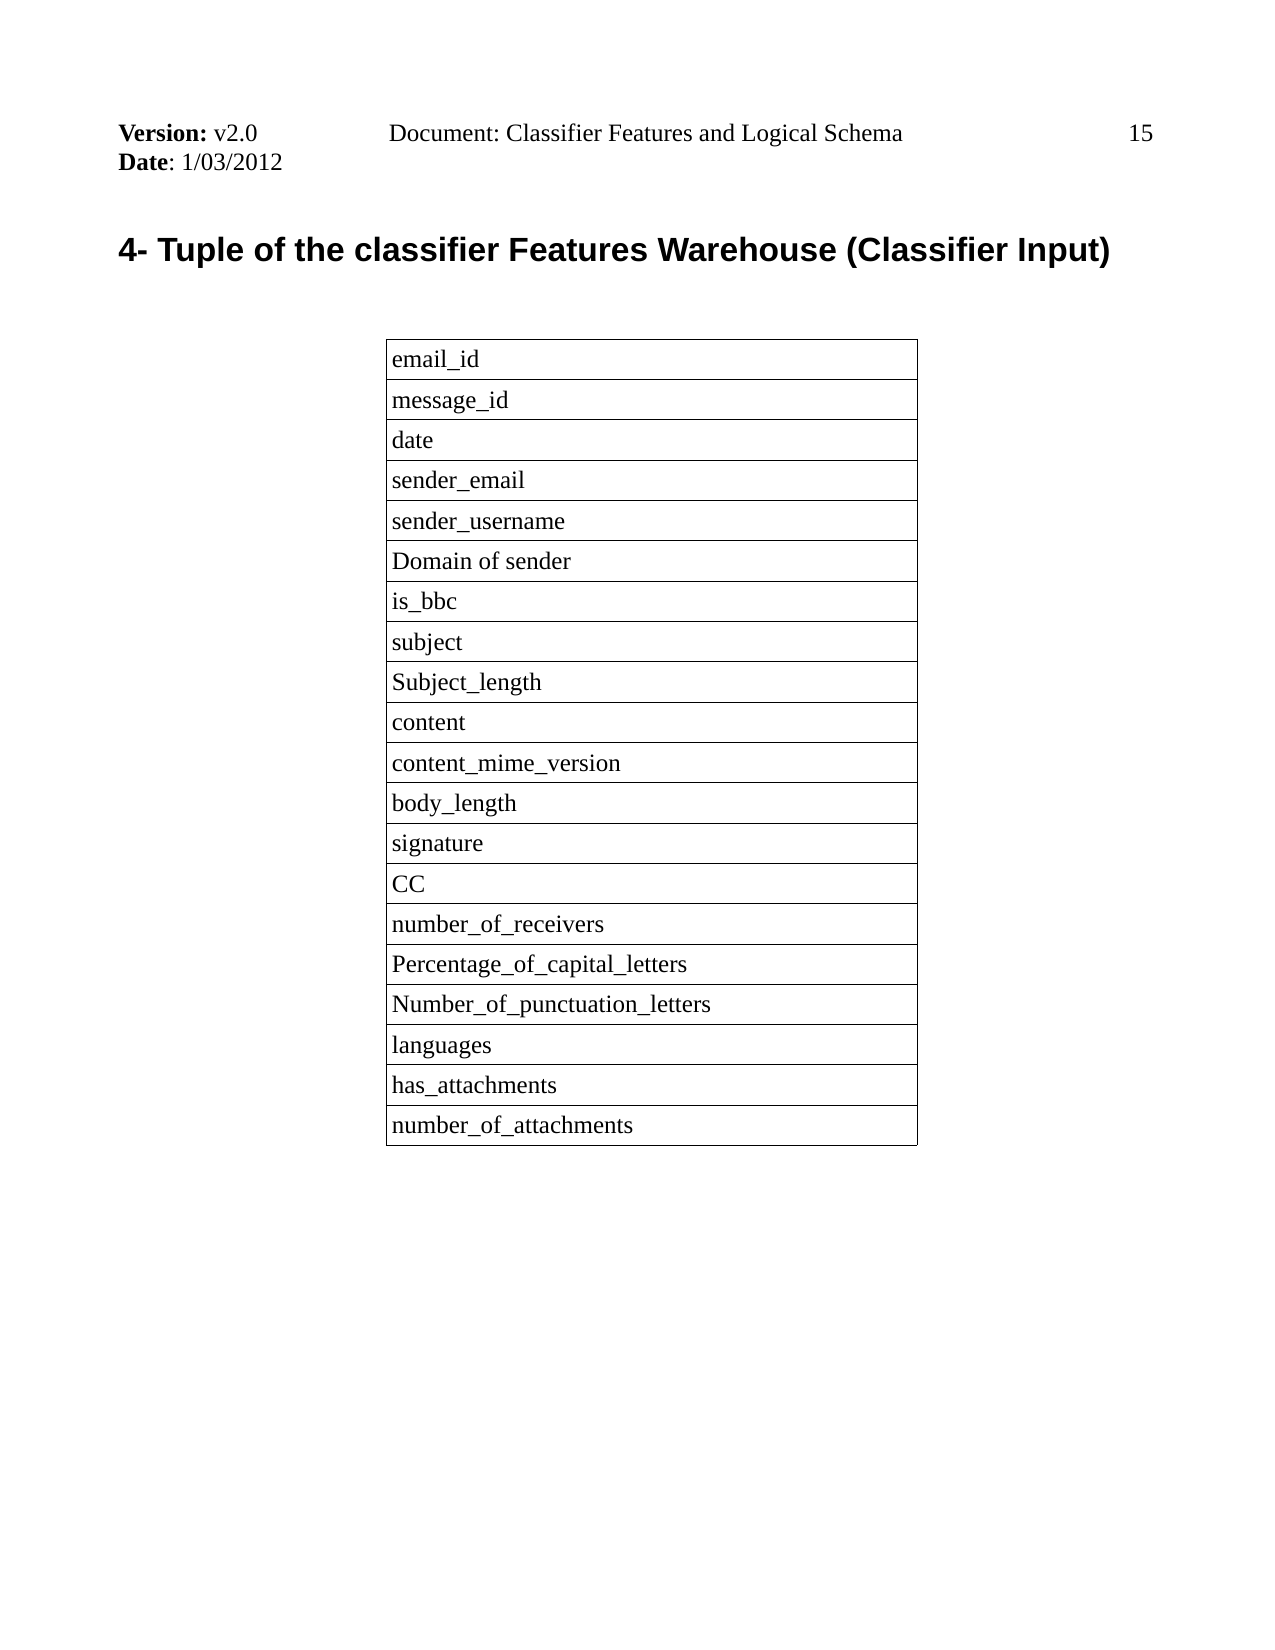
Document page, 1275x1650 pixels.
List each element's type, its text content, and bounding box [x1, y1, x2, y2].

table_cell signature [387, 824, 917, 863]
table_cell sender_username [387, 501, 917, 540]
table_cell content_mime_version [387, 743, 917, 782]
table_cell body_length [387, 783, 917, 822]
table_cell has_attachments [387, 1065, 917, 1105]
table_cell message_id [387, 380, 917, 419]
table_cell number_of_receivers [387, 904, 917, 943]
table_cell sender_email [387, 461, 917, 500]
table_cell Percentage_of_capital_letters [387, 945, 917, 984]
table_cell Domain of sender [387, 541, 917, 581]
table_cell number_of_attachments [387, 1106, 917, 1145]
table_cell Number_of_punctuation_letters [387, 985, 917, 1024]
table_cell languages [387, 1025, 917, 1064]
table_cell Subject_length [387, 662, 917, 702]
table_cell subject [387, 622, 917, 661]
table_cell is_bbc [387, 582, 917, 621]
table_cell CC [387, 864, 917, 903]
table_cell content [387, 703, 917, 742]
subtitle 4- Tuple of the classifier Features Warehouse (Classifier Input) [118, 230, 1157, 269]
table_header email_id [387, 340, 917, 379]
table_cell date [387, 420, 917, 460]
